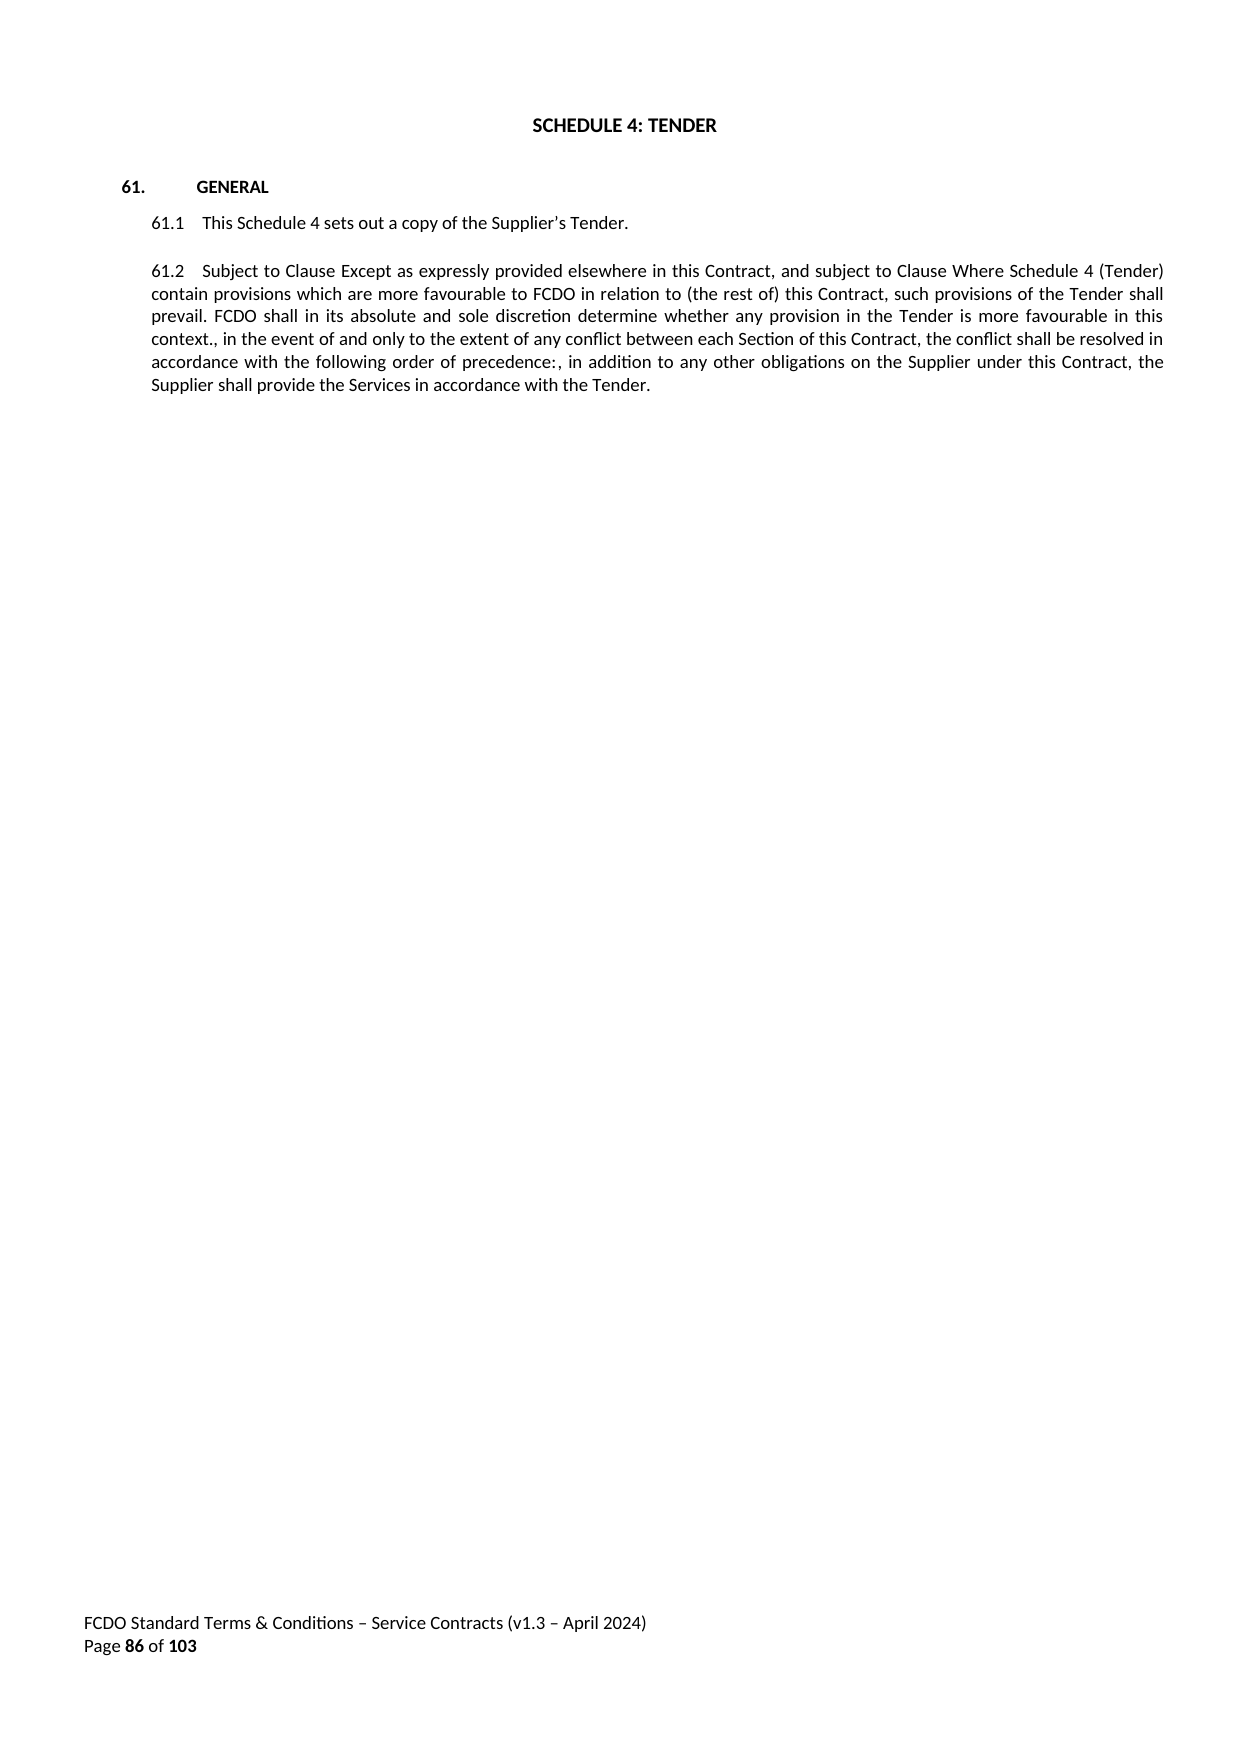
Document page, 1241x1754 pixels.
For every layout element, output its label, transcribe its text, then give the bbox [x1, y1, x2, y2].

subtitle General [121, 175, 1166, 198]
list This Schedule 4 sets out a copy of the Supplier’s Tender. [151, 211, 1166, 234]
title SCHEDULE 4: Tender [84, 112, 1166, 138]
list Subject to Clause 1.4, in addition to any other obligations on the Supplier under this Contract, the Supplier shall provide the Services in accordance with the Tender. [151, 259, 1166, 396]
